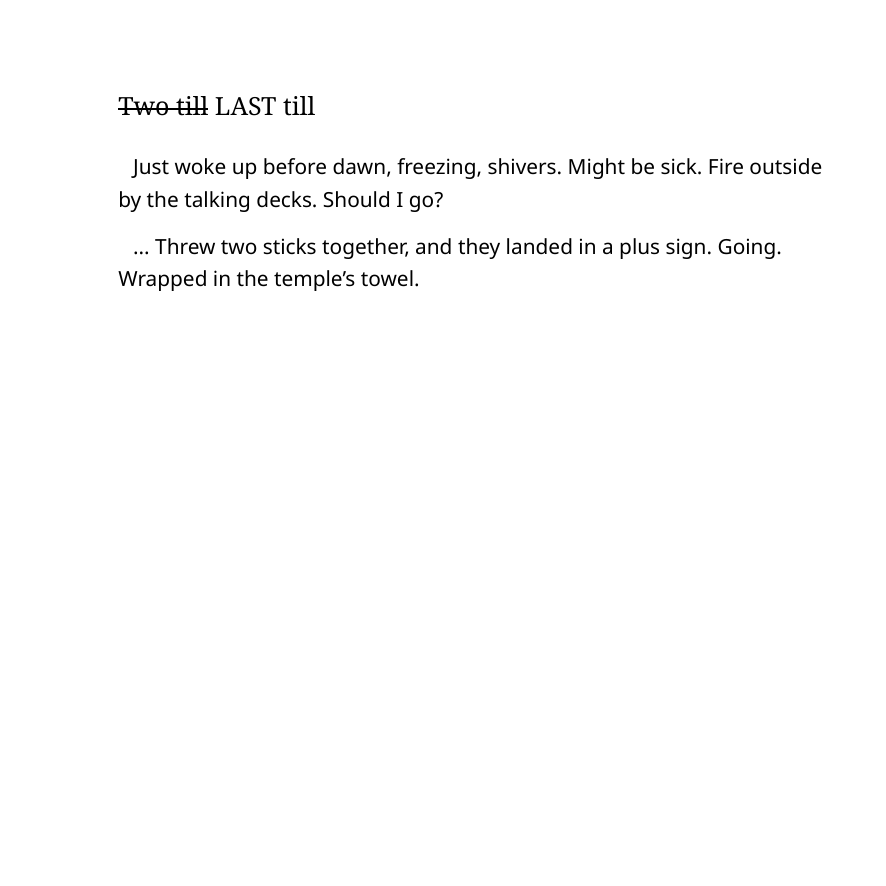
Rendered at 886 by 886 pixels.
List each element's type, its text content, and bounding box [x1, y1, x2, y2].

text Just woke up before dawn, freezing, shivers. Might be sick. Fire outside by the talking decks. Should I go? [118, 152, 827, 213]
text ... Threw two sticks together, and they landed in a plus sign. Going. Wrapped in the temple’s towel. [118, 232, 827, 293]
subtitle Two till LAST till [118, 88, 827, 123]
